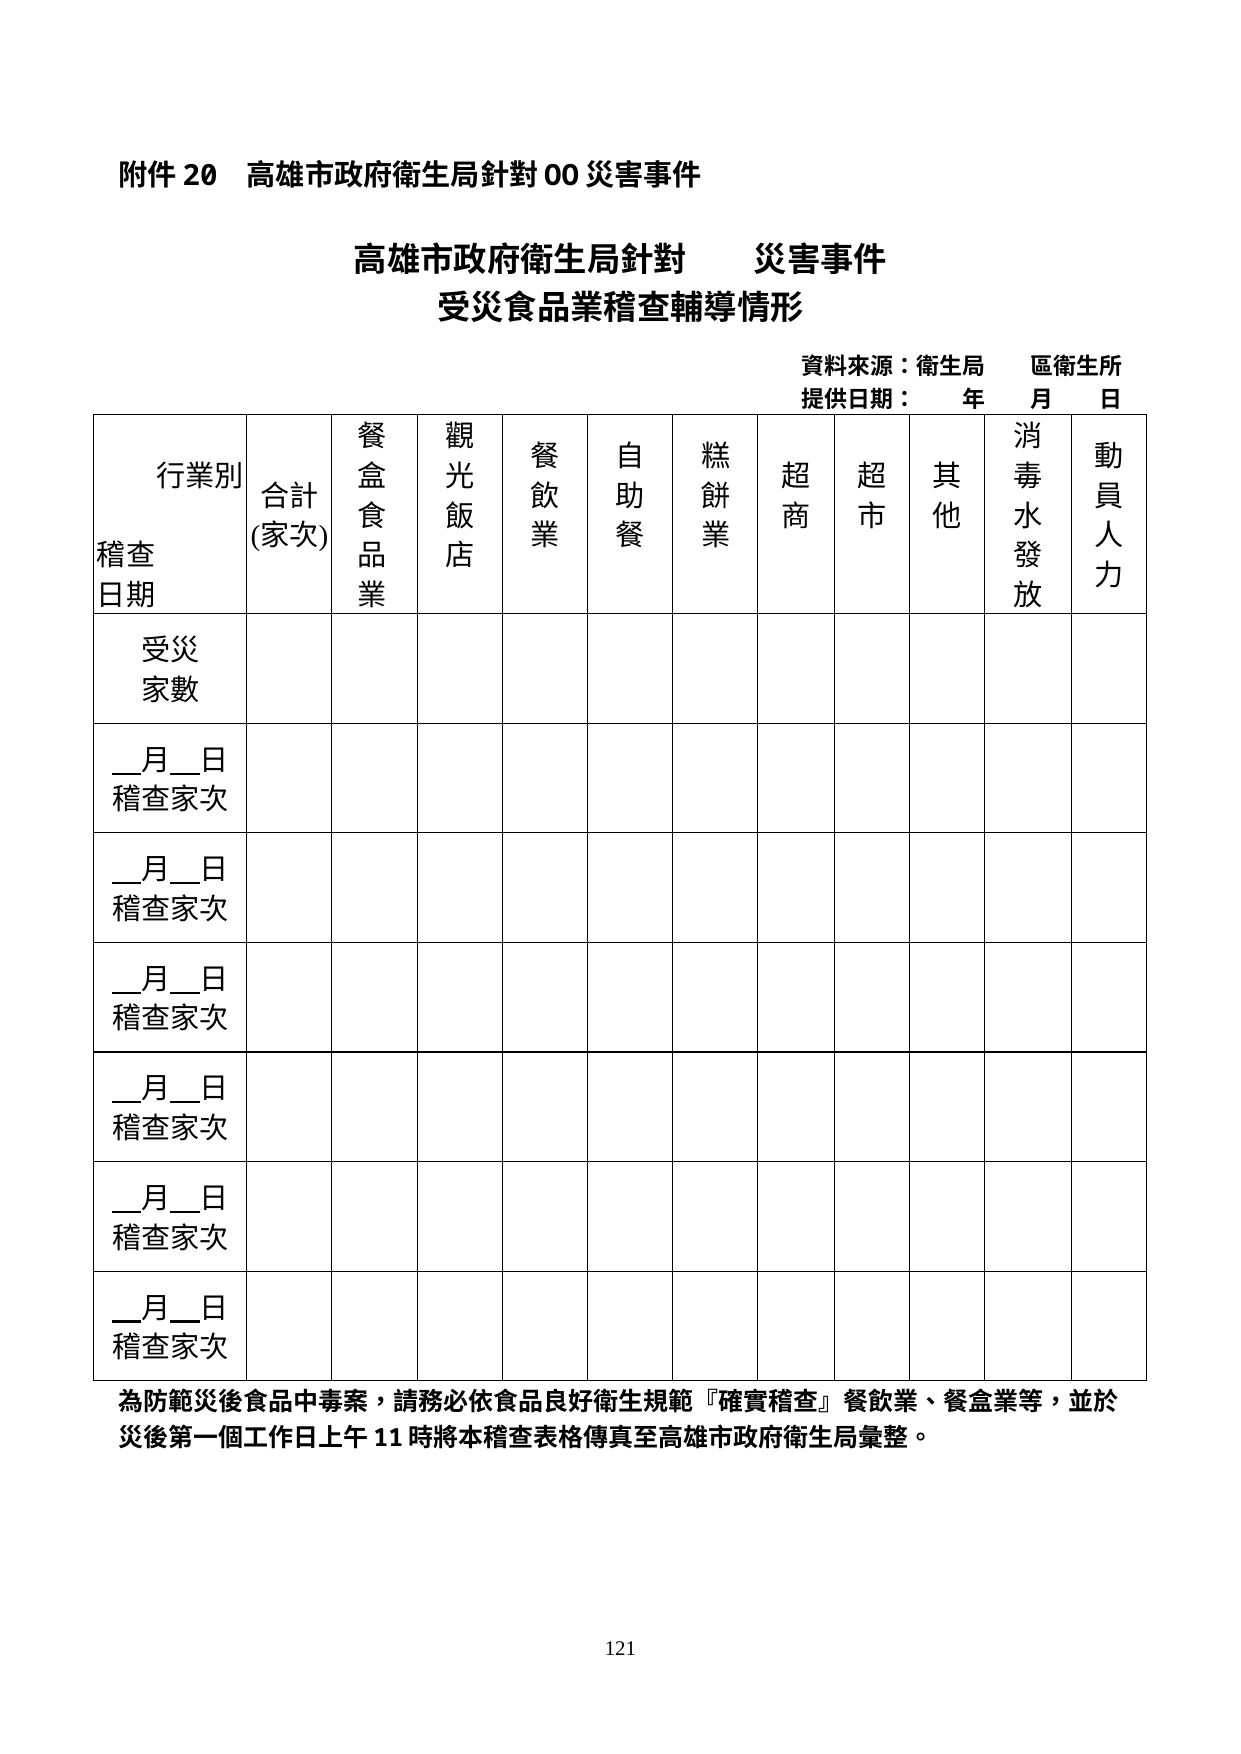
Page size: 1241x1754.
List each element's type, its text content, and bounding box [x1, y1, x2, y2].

table_cell [247, 1053, 331, 1161]
table_cell [503, 943, 587, 1051]
text 高雄市政府衛生局針對 災害事件 [118, 232, 1122, 281]
table_cell [588, 614, 672, 723]
table_cell 月 日 稽查家次 [94, 1162, 246, 1271]
table_cell [758, 614, 834, 723]
table_cell [673, 724, 757, 832]
table_cell [247, 943, 331, 1051]
table_cell [985, 724, 1071, 832]
table_cell [418, 1162, 502, 1271]
table_cell [985, 1162, 1071, 1271]
table_cell [673, 833, 757, 942]
table_cell [1072, 1162, 1146, 1271]
table_cell [418, 1272, 502, 1380]
table_cell [247, 724, 331, 832]
table_header 合計(家次) [247, 415, 331, 613]
table_cell [247, 1162, 331, 1271]
table_cell [910, 833, 984, 942]
table_cell [910, 1162, 984, 1271]
table_cell [247, 833, 331, 942]
table_cell [1072, 943, 1146, 1051]
table_cell [910, 1053, 984, 1161]
text 附件20 高雄市政府衛生局針對ΟΟ災害事件 [118, 152, 1122, 194]
table_cell [503, 833, 587, 942]
table_cell [673, 1272, 757, 1380]
table_cell [588, 1272, 672, 1380]
table_cell [758, 1272, 834, 1380]
table_cell [758, 943, 834, 1051]
text 資料來源：衛生局 區衛生所 [118, 329, 1122, 381]
table_cell [835, 1162, 909, 1271]
table_cell [673, 614, 757, 723]
table_cell [418, 833, 502, 942]
table_cell [332, 1053, 417, 1161]
table_cell [588, 833, 672, 942]
table_cell 月 日 稽查家次 [94, 724, 246, 832]
table_cell [985, 833, 1071, 942]
table_cell [332, 724, 417, 832]
table_cell [588, 943, 672, 1051]
table_cell [588, 724, 672, 832]
table_cell [418, 614, 502, 723]
table_header 行業別 稽查 日期 [94, 415, 246, 613]
table_cell [985, 614, 1071, 723]
text 為防範災後食品中毒案，請務必依食品良好衛生規範『確實稽查』餐飲業、餐盒業等，並於災後第一個工作日上午11時將本稽查表格傳真至高雄市政府衛生局彙整。 [118, 1381, 1122, 1454]
table_cell [418, 724, 502, 832]
table_cell [332, 1272, 417, 1380]
table_cell 受災 家數 [94, 614, 246, 723]
table_header 觀 光 飯 店 [418, 415, 502, 613]
table_cell [1072, 724, 1146, 832]
table_cell [835, 724, 909, 832]
table_cell [588, 1053, 672, 1161]
table_cell 月 日 稽查家次 [94, 1272, 246, 1380]
table_cell [835, 614, 909, 723]
table_cell [503, 614, 587, 723]
table_cell [332, 943, 417, 1051]
table_header 餐 飲 業 [503, 415, 587, 613]
table_cell [758, 1162, 834, 1271]
table_cell [332, 1162, 417, 1271]
table_cell [835, 833, 909, 942]
text 受災食品業稽查輔導情形 [118, 281, 1122, 329]
table_cell [835, 1053, 909, 1161]
table_cell [332, 833, 417, 942]
table_cell [985, 1272, 1071, 1380]
table_cell [247, 1272, 331, 1380]
table_cell 月 日 稽查家次 [94, 943, 246, 1051]
table_cell [758, 724, 834, 832]
table_cell [910, 943, 984, 1051]
table_cell [910, 614, 984, 723]
text 提供日期： 年 月 日 [118, 381, 1122, 414]
table_cell [910, 724, 984, 832]
table_header 超 市 [835, 415, 909, 613]
table_header 動 員 人 力 [1072, 415, 1146, 613]
table_cell [673, 943, 757, 1051]
table_header 餐 盒 食 品 業 [332, 415, 417, 613]
table_cell [985, 943, 1071, 1051]
table_cell [247, 614, 331, 723]
table_cell [503, 1162, 587, 1271]
table_cell [332, 614, 417, 723]
table_cell 月 日 稽查家次 [94, 1053, 246, 1161]
table_cell 月 日 稽查家次 [94, 833, 246, 942]
table_header 糕 餅 業 [673, 415, 757, 613]
table_cell [503, 1272, 587, 1380]
table_cell [503, 724, 587, 832]
table_cell [1072, 614, 1146, 723]
table_cell [835, 943, 909, 1051]
table_cell [1072, 1053, 1146, 1161]
table_cell [758, 1053, 834, 1161]
table_cell [503, 1053, 587, 1161]
table_cell [985, 1053, 1071, 1161]
table_header 其 他 [910, 415, 984, 613]
table_cell [588, 1162, 672, 1271]
table_header 自 助 餐 [588, 415, 672, 613]
table_cell [418, 1053, 502, 1161]
table_cell [1072, 1272, 1146, 1380]
table_header 超 商 [758, 415, 834, 613]
table_cell [758, 833, 834, 942]
table_cell [418, 943, 502, 1051]
table_cell [910, 1272, 984, 1380]
table_cell [1072, 833, 1146, 942]
table_cell [673, 1162, 757, 1271]
table_cell [673, 1053, 757, 1161]
table_header 消 毒 水 發 放 [985, 415, 1071, 613]
table_cell [835, 1272, 909, 1380]
